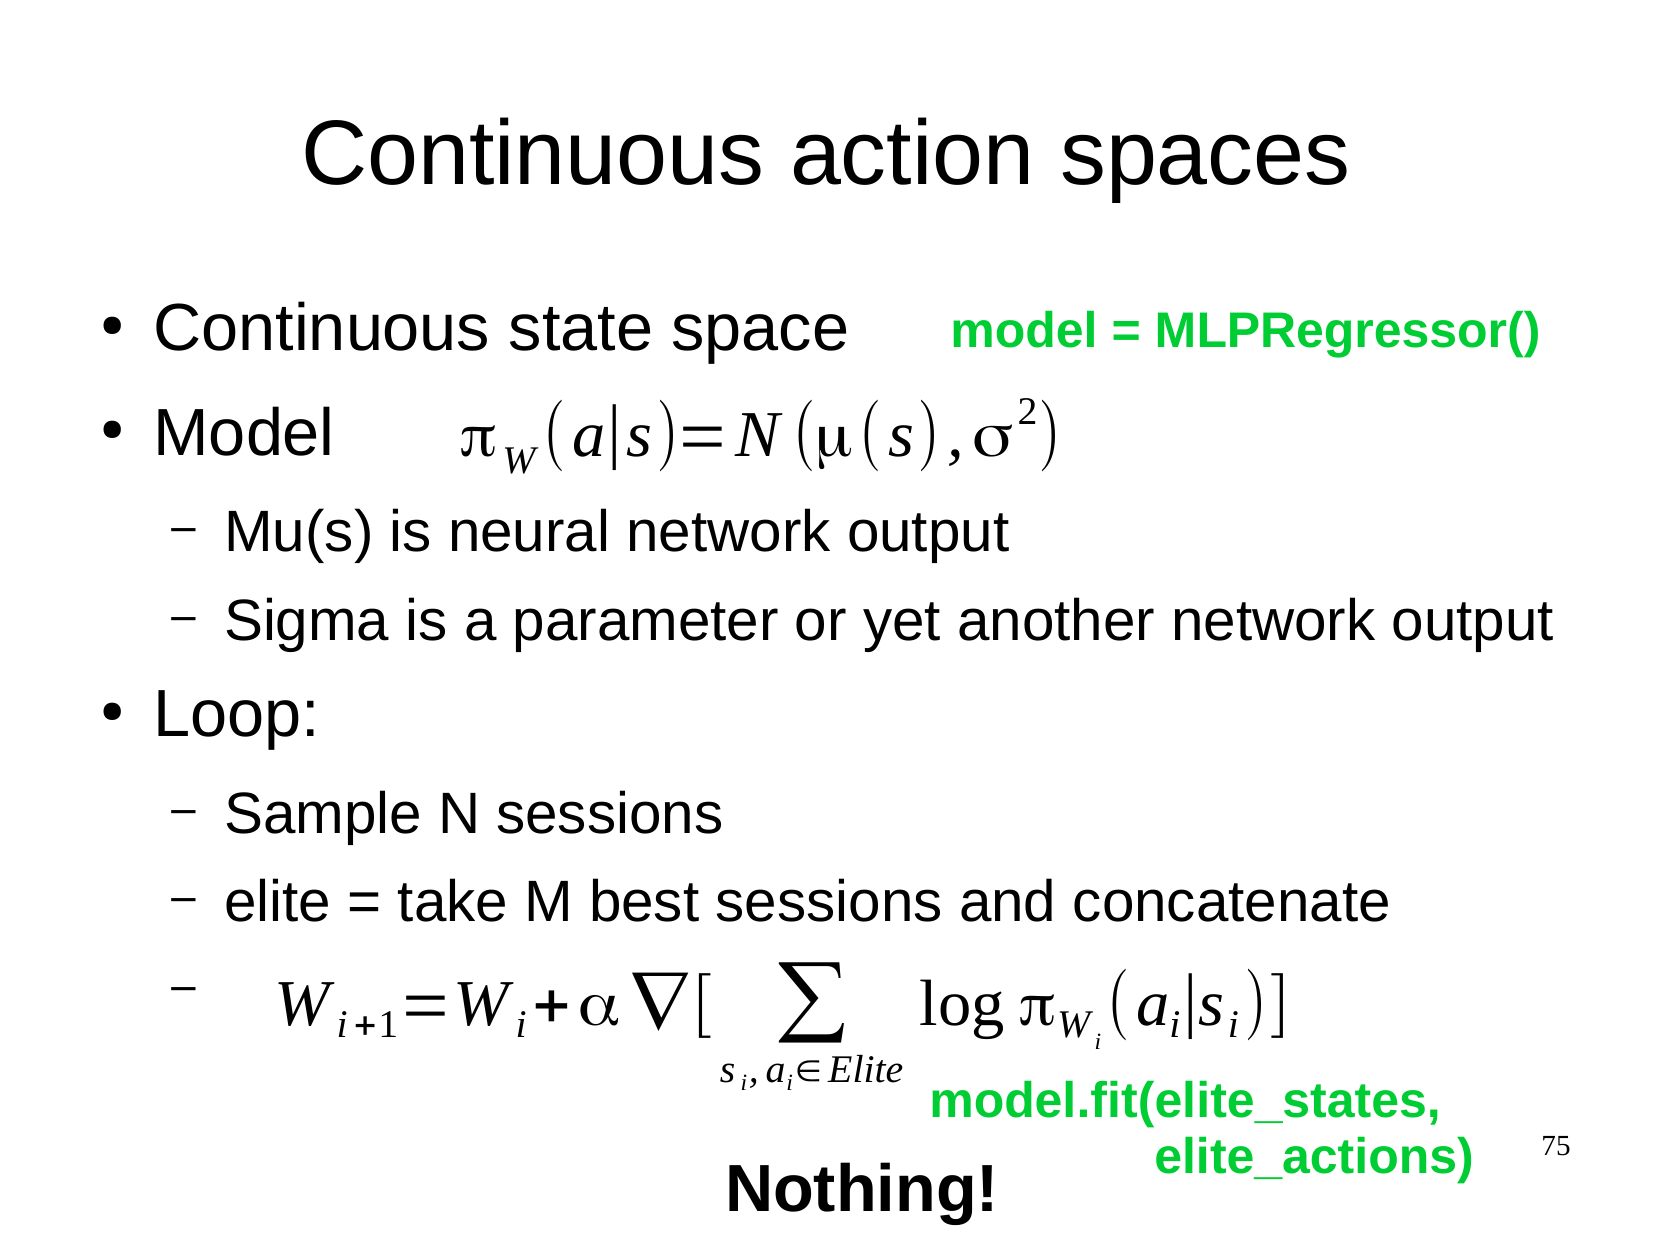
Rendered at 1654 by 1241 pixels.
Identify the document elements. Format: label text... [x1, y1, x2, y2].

text_box model = MLPRegressor() [935, 295, 1631, 375]
list Continuous state space Model Mu(s) is neural network output Sigma is a parameter or yet another network output Loop: Sample N sessions elite = take M best sessions and concatenate Nothing! [82, 290, 1571, 1241]
chart [257, 955, 1303, 1097]
text_box model.fit(elite_states, elite_actions) [914, 1065, 1654, 1193]
title Continuous action spaces [82, 49, 1571, 257]
chart [444, 387, 1078, 480]
